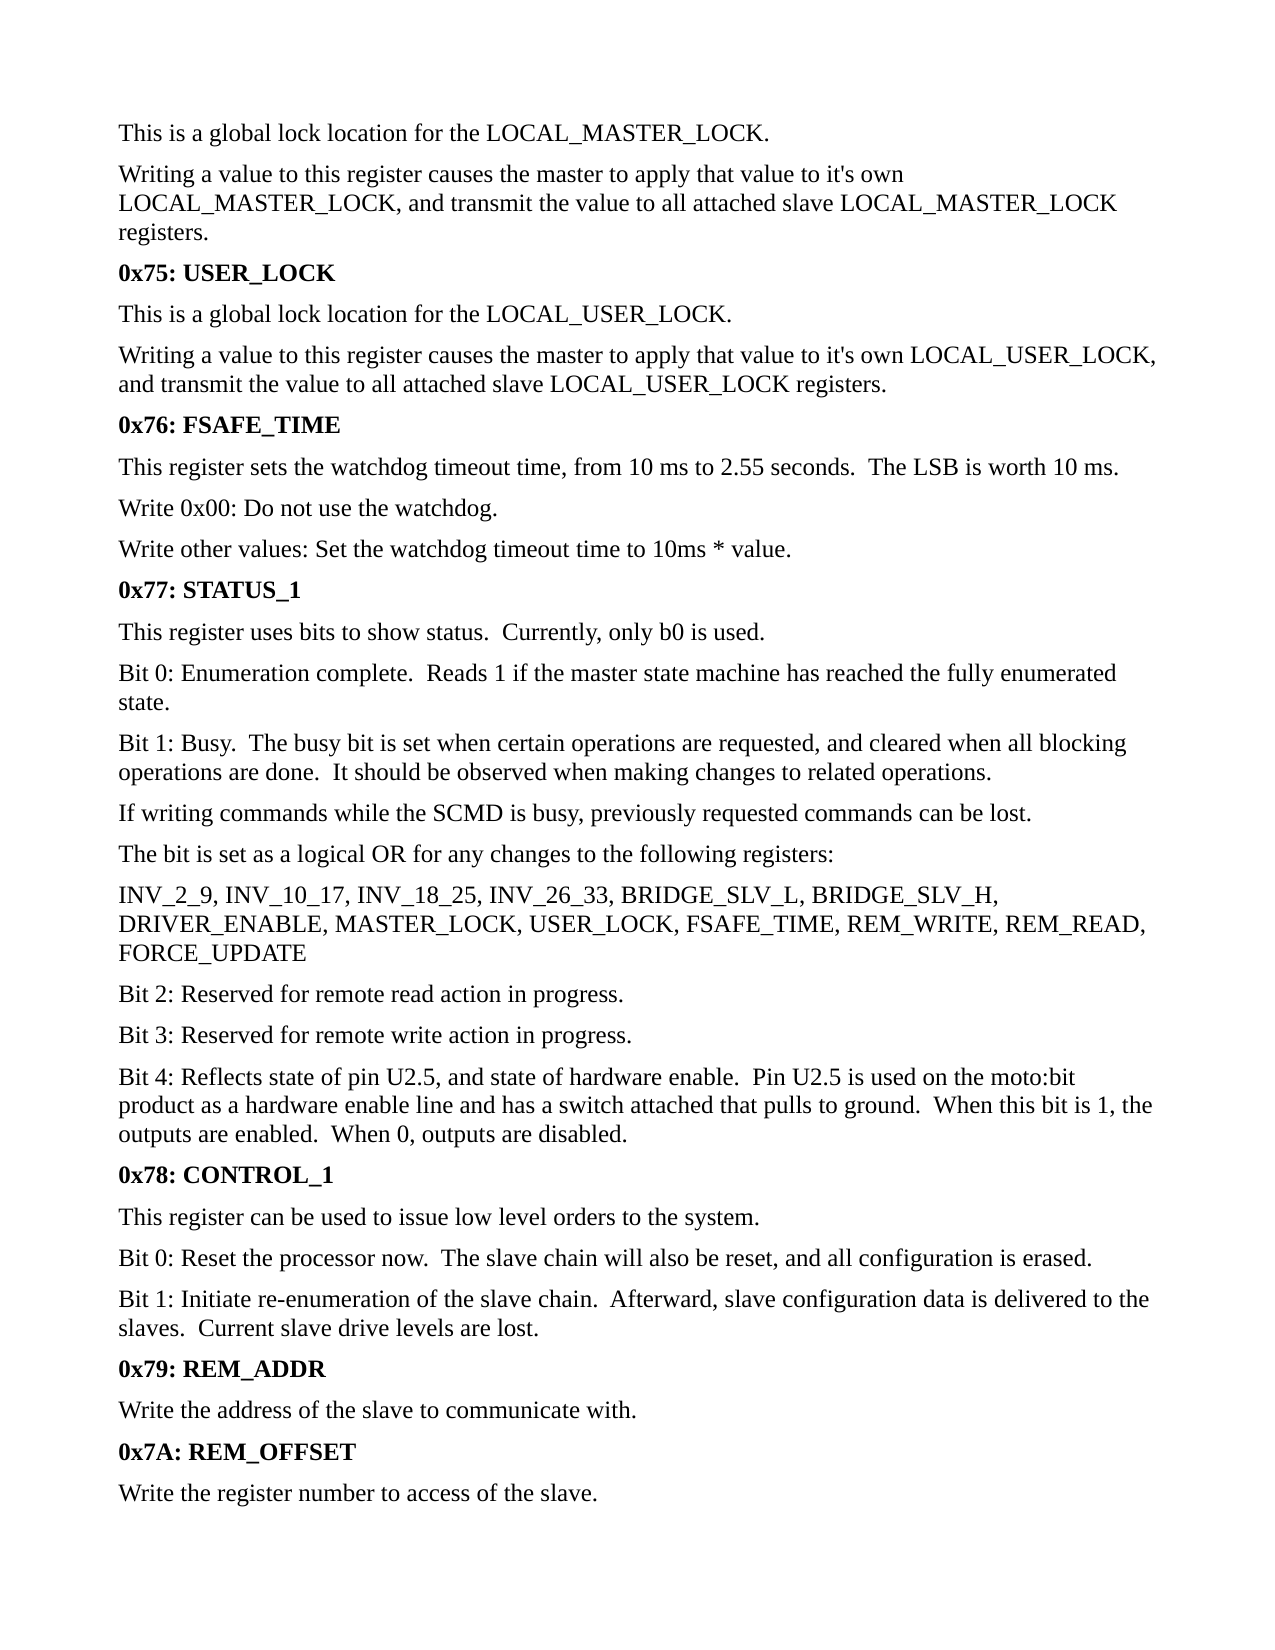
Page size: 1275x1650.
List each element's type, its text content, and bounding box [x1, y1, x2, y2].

text This is a global lock location for the LOCAL_MASTER_LOCK. [118, 118, 1157, 147]
text Bit 1: Initiate re-enumeration of the slave chain. Afterward, slave configuration data is delivered to the slaves. Current slave drive levels are lost. [118, 1284, 1157, 1342]
text Bit 4: Reflects state of pin U2.5, and state of hardware enable. Pin U2.5 is used on the moto:bit product as a hardware enable line and has a switch attached that pulls to ground. When this bit is 1, the outputs are enabled. When 0, outputs are disabled. [118, 1062, 1157, 1148]
text Write the register number to access of the slave. [118, 1478, 1157, 1507]
text This register can be used to issue low level orders to the system. [118, 1202, 1157, 1231]
text INV_2_9, INV_10_17, INV_18_25, INV_26_33, BRIDGE_SLV_L, BRIDGE_SLV_H, DRIVER_ENABLE, MASTER_LOCK, USER_LOCK, FSAFE_TIME, REM_WRITE, REM_READ, FORCE_UPDATE [118, 881, 1157, 967]
text If writing commands while the SCMD is busy, previously requested commands can be lost. [118, 798, 1157, 827]
text This is a global lock location for the LOCAL_USER_LOCK. [118, 299, 1157, 328]
text Bit 1: Busy. The busy bit is set when certain operations are requested, and cleared when all blocking operations are done. It should be observed when making changes to related operations. [118, 728, 1157, 786]
text 0x7A: REM_OFFSET [118, 1437, 1157, 1466]
text Bit 3: Reserved for remote write action in progress. [118, 1021, 1157, 1049]
text 0x76: FSAFE_TIME [118, 411, 1157, 439]
text 0x79: REM_ADDR [118, 1354, 1157, 1383]
text Bit 2: Reserved for remote read action in progress. [118, 979, 1157, 1008]
text 0x78: CONTROL_1 [118, 1161, 1157, 1189]
text Write 0x00: Do not use the watchdog. [118, 493, 1157, 522]
text This register uses bits to show status. Currently, only b0 is used. [118, 617, 1157, 646]
text The bit is set as a logical OR for any changes to the following registers: [118, 839, 1157, 868]
text Bit 0: Enumeration complete. Reads 1 if the master state machine has reached the fully enumerated state. [118, 658, 1157, 716]
text Bit 0: Reset the processor now. The slave chain will also be reset, and all configuration is erased. [118, 1243, 1157, 1272]
text Write other values: Set the watchdog timeout time to 10ms * value. [118, 534, 1157, 563]
text 0x75: USER_LOCK [118, 258, 1157, 287]
text Write the address of the slave to communicate with. [118, 1396, 1157, 1424]
text Writing a value to this register causes the master to apply that value to it's own LOCAL_USER_LOCK, and transmit the value to all attached slave LOCAL_USER_LOCK registers. [118, 341, 1157, 398]
text Writing a value to this register causes the master to apply that value to it's own LOCAL_MASTER_LOCK, and transmit the value to all attached slave LOCAL_MASTER_LOCK registers. [118, 159, 1157, 246]
text 0x77: STATUS_1 [118, 576, 1157, 604]
text This register sets the watchdog timeout time, from 10 ms to 2.55 seconds. The LSB is worth 10 ms. [118, 452, 1157, 481]
